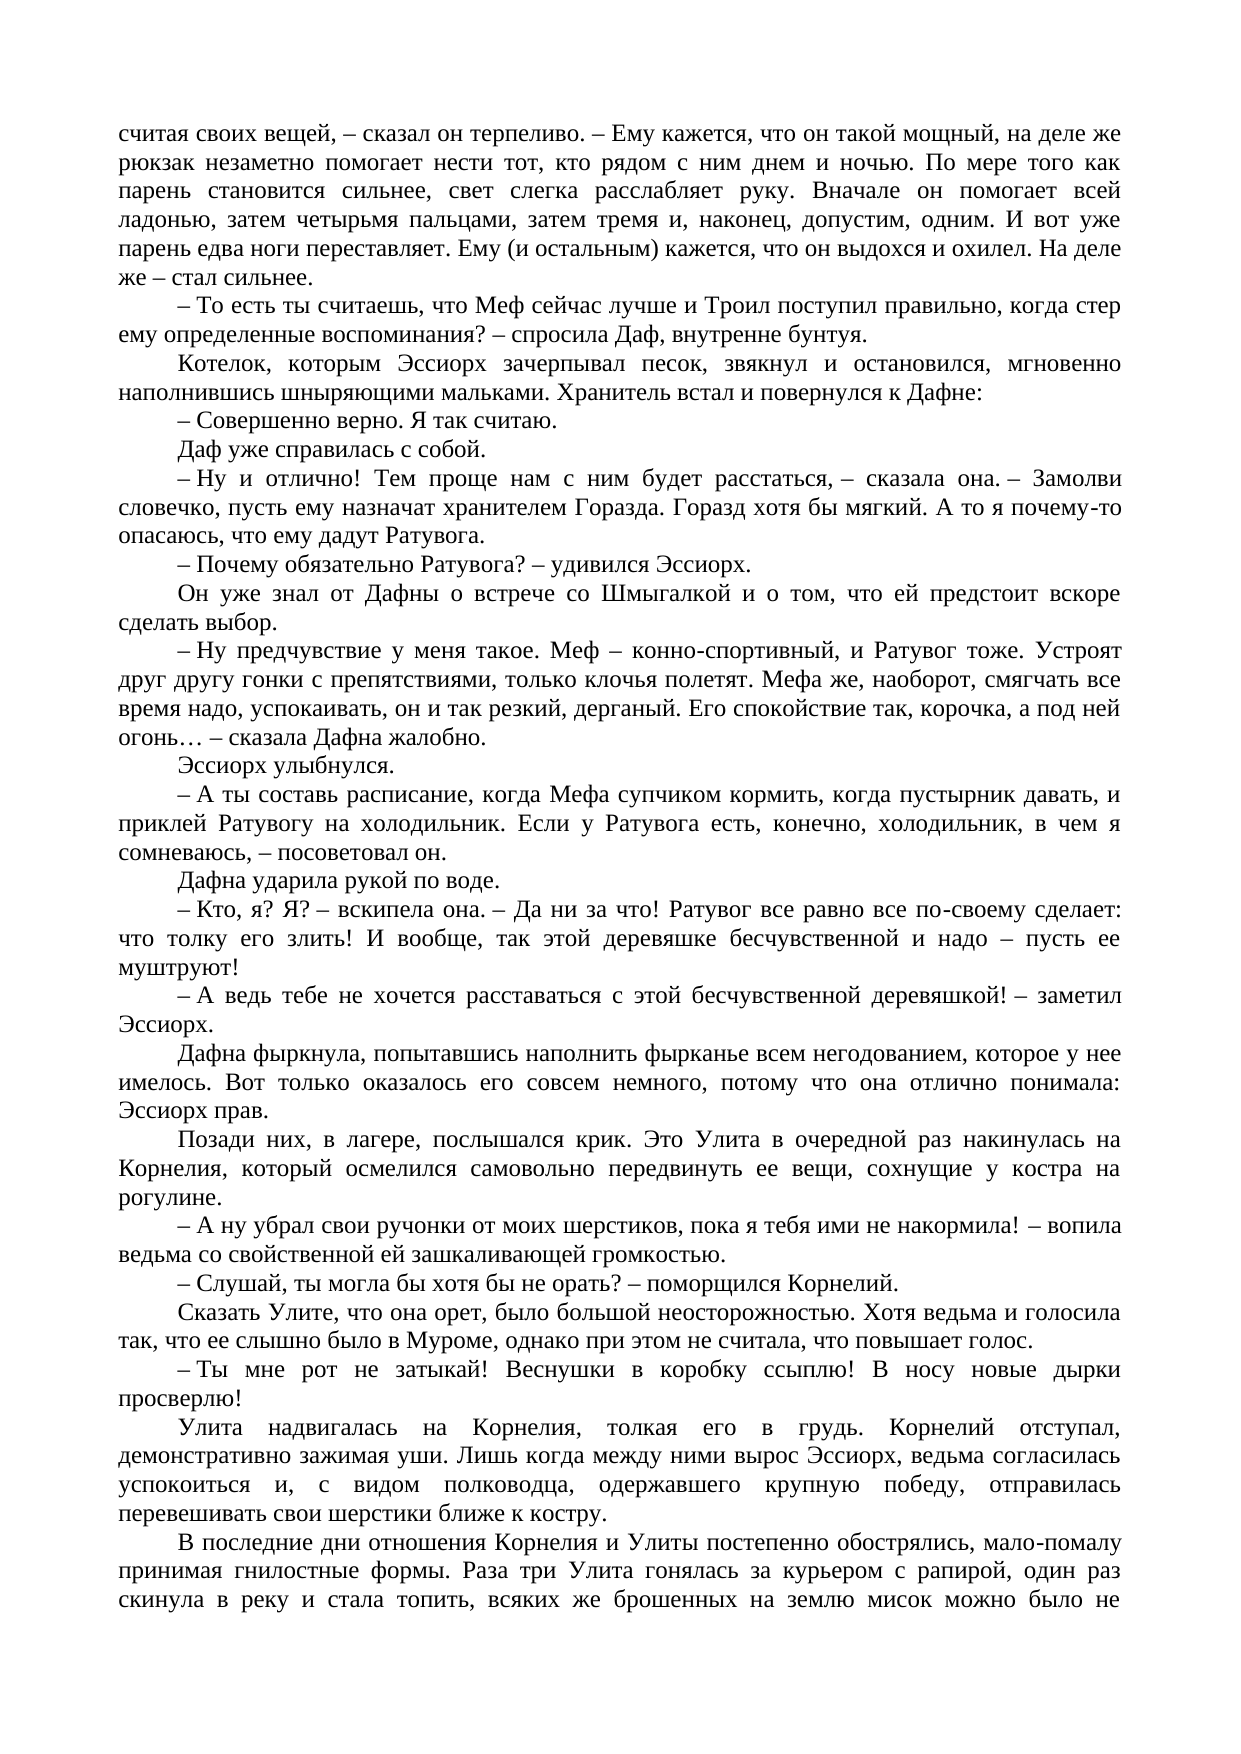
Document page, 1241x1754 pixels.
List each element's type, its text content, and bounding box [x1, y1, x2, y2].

text Дафна ударила рукой по воде. [118, 866, 1122, 894]
text Дафна фыркнула, попытавшись наполнить фырканье всем негодованием, которое у нее имелось. Вот только оказалось его совсем немного, потому что она отлично понимала: Эссиорх прав. [118, 1038, 1122, 1124]
text В последние дни отношения Корнелия и Улиты постепенно обострялись, мало‑помалу принимая гнилостные формы. Раза три Улита гонялась за курьером с рапирой, один раз скинула в реку и стала топить, всяких же брошенных на землю мисок можно было не [118, 1527, 1122, 1613]
text – А ну убрал свои ручонки от моих шерстиков, пока я тебя ими не накормила! – вопила ведьма со свойственной ей зашкаливающей громкостью. [118, 1211, 1122, 1268]
text – Слушай, ты могла бы хотя бы не орать? – поморщился Корнелий. [118, 1268, 1122, 1297]
text Эссиорх улыбнулся. [118, 751, 1122, 779]
text Котелок, которым Эссиорх зачерпывал песок, звякнул и остановился, мгновенно наполнившись шныряющими мальками. Хранитель встал и повернулся к Дафне: [118, 348, 1122, 406]
text – Ну предчувствие у меня такое. Меф – конно‑спортивный, и Ратувог тоже. Устроят друг другу гонки с препятствиями, только клочья полетят. Мефа же, наоборот, смягчать все время надо, успокаивать, он и так резкий, дерганый. Его спокойствие так, корочка, а под ней огонь… – сказала Дафна жалобно. [118, 636, 1122, 751]
text – Совершенно верно. Я так считаю. [118, 406, 1122, 434]
text – А ведь тебе не хочется расставаться с этой бесчувственной деревяшкой! – заметил Эссиорх. [118, 981, 1122, 1038]
text – Ты мне рот не затыкай! Веснушки в коробку ссыплю! В носу новые дырки просверлю! [118, 1354, 1122, 1412]
text Даф уже справилась с собой. [118, 434, 1122, 463]
text Сказать Улите, что она орет, было большой неосторожностью. Хотя ведьма и голосила так, что ее слышно было в Муроме, однако при этом не считала, что повышает голос. [118, 1297, 1122, 1354]
text – Ну и отлично! Тем проще нам с ним будет расстаться, – сказала она. – Замолви словечко, пусть ему назначат хранителем Горазда. Горазд хотя бы мягкий. А то я почему‑то опасаюсь, что ему дадут Ратувога. [118, 463, 1122, 549]
text – Кто, я? Я? – вскипела она. – Да ни за что! Ратувог все равно все по‑своему сделает: что толку его злить! И вообще, так этой деревяшке бесчувственной и надо – пусть ее муштруют! [118, 894, 1122, 981]
text – То есть ты считаешь, что Меф сейчас лучше и Троил поступил правильно, когда стер ему определенные воспоминания? – спросила Даф, внутренне бунтуя. [118, 291, 1122, 348]
text – Почему обязательно Ратувога? – удивился Эссиорх. [118, 549, 1122, 578]
text считая своих вещей, – сказал он терпеливо. – Ему кажется, что он такой мощный, на деле же рюкзак незаметно помогает нести тот, кто рядом с ним днем и ночью. По мере того как парень становится сильнее, свет слегка расслабляет руку. Вначале он помогает всей ладонью, затем четырьмя пальцами, затем тремя и, наконец, допустим, одним. И вот уже парень едва ноги переставляет. Ему (и остальным) кажется, что он выдохся и охилел. На деле же – стал сильнее. [118, 118, 1122, 291]
text Он уже знал от Дафны о встрече со Шмыгалкой и о том, что ей предстоит вскоре сделать выбор. [118, 578, 1122, 636]
text Позади них, в лагере, послышался крик. Это Улита в очередной раз накинулась на Корнелия, который осмелился самовольно передвинуть ее вещи, сохнущие у костра на рогулине. [118, 1124, 1122, 1211]
text Улита надвигалась на Корнелия, толкая его в грудь. Корнелий отступал, демонстративно зажимая уши. Лишь когда между ними вырос Эссиорх, ведьма согласилась успокоиться и, с видом полководца, одержавшего крупную победу, отправилась перевешивать свои шерстики ближе к костру. [118, 1412, 1122, 1527]
text – А ты составь расписание, когда Мефа супчиком кормить, когда пустырник давать, и приклей Ратувогу на холодильник. Если у Ратувога есть, конечно, холодильник, в чем я сомневаюсь, – посоветовал он. [118, 779, 1122, 866]
